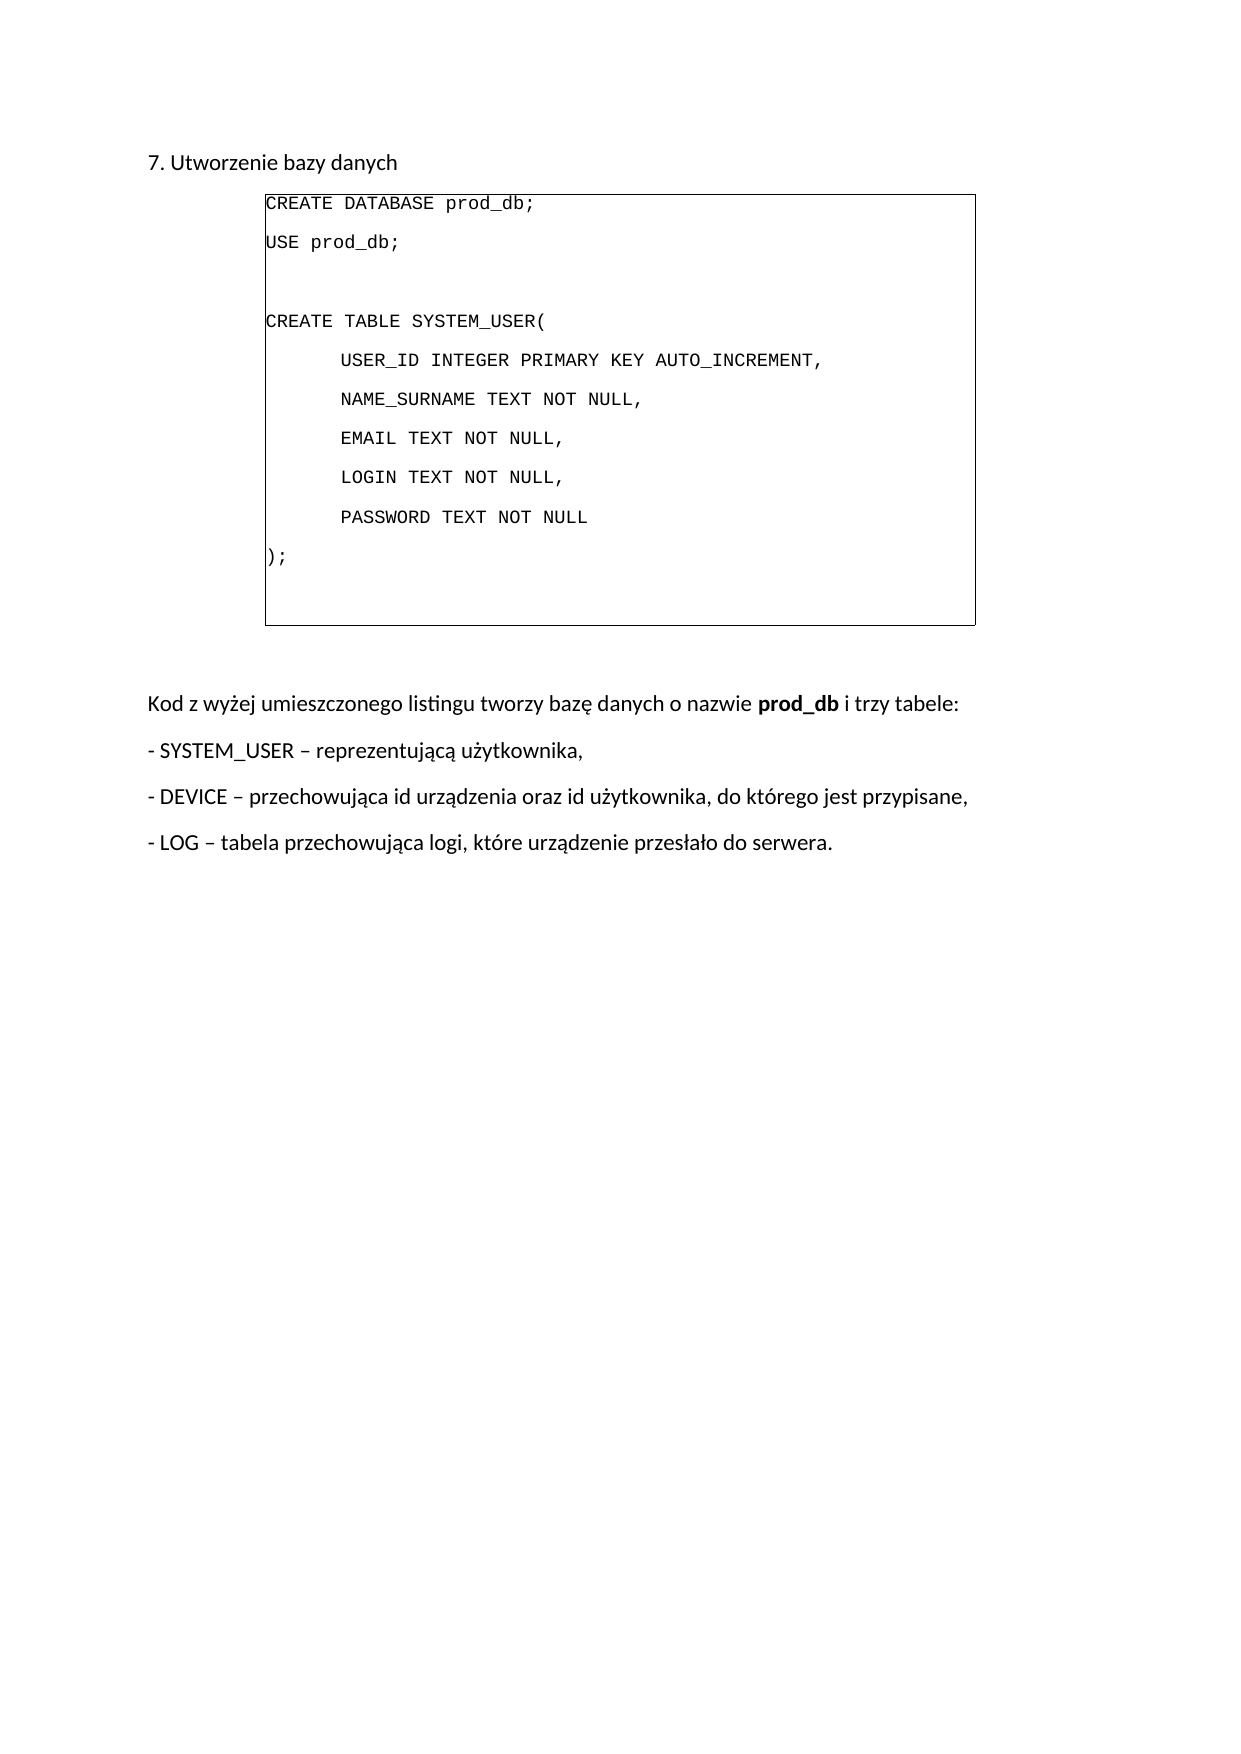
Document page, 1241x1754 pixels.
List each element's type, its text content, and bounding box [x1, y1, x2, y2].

text Kod z wyżej umieszczonego listingu tworzy bazę danych o nazwie prod_db i trzy tabele: [148, 689, 1093, 717]
text ); [266, 547, 975, 568]
text USER_ID INTEGER PRIMARY KEY AUTO_INCREMENT, [266, 351, 975, 372]
text CREATE TABLE SYSTEM_USER( [266, 312, 975, 333]
text EMAIL TEXT NOT NULL, [266, 429, 975, 450]
text LOGIN TEXT NOT NULL, [266, 468, 975, 489]
text 7. Utworzenie bazy danych [148, 148, 1093, 176]
text USE prod_db; [266, 233, 975, 254]
text PASSWORD TEXT NOT NULL [266, 507, 975, 529]
text - SYSTEM_USER – reprezentującą użytkownika, [148, 736, 1093, 764]
text NAME_SURNAME TEXT NOT NULL, [266, 390, 975, 411]
text CREATE DATABASE prod_db; [266, 195, 975, 215]
text - DEVICE – przechowująca id urządzenia oraz id użytkownika, do którego jest przypisane, [148, 782, 1093, 810]
text - LOG – tabela przechowująca logi, które urządzenie przesłało do serwera. [148, 828, 1093, 856]
